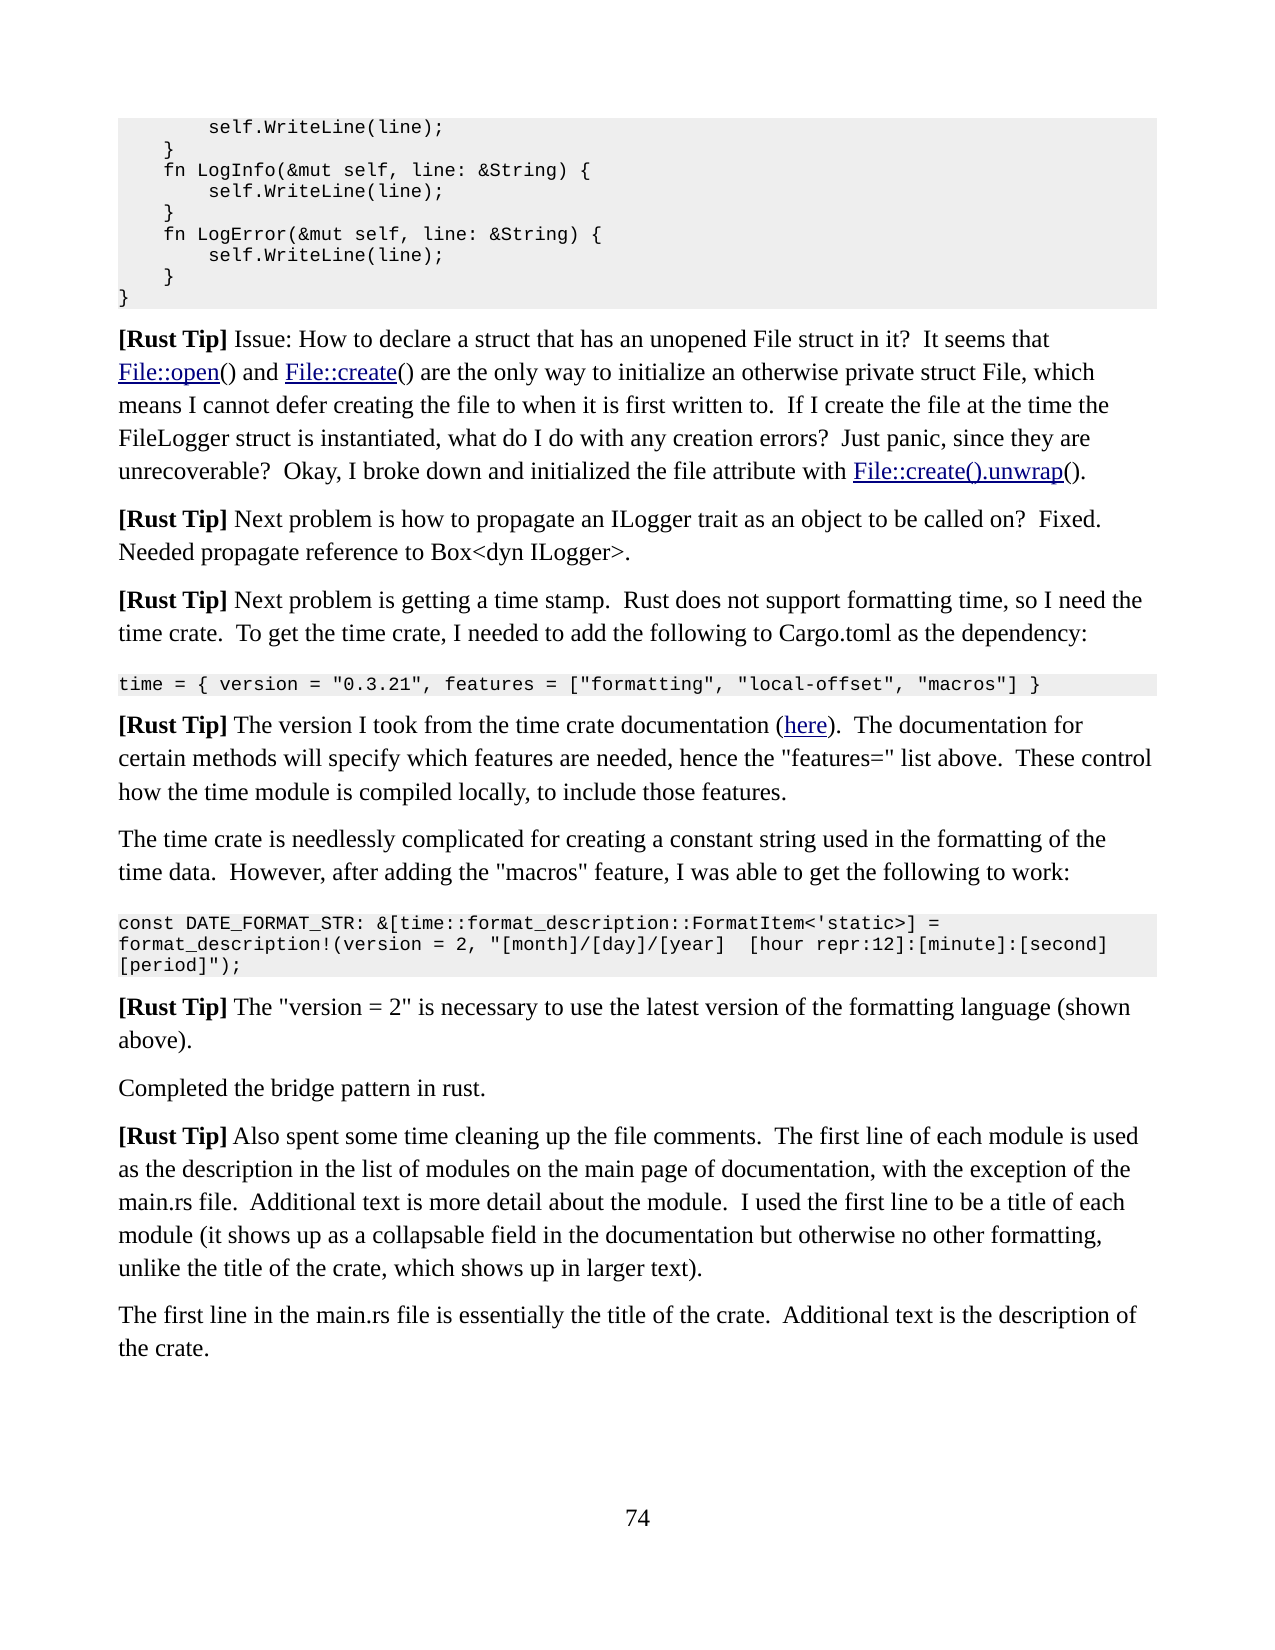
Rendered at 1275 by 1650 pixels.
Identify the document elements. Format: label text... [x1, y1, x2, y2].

text [Rust Tip] Next problem is how to propagate an ILogger trait as an object to be called on? Fixed. Needed propagate reference to Box<dyn ILogger>. [118, 504, 1157, 566]
text } [118, 288, 1157, 309]
text self.WriteLine(line); [118, 246, 1157, 267]
text [Rust Tip] Also spent some time cleaning up the file comments. The first line of each module is used as the description in the list of modules on the main page of documentation, with the exception of the main.rs file. Additional text is more detail about the module. I used the first line to be a title of each module (it shows up as a collapsable field in the documentation but otherwise no other formatting, unlike the title of the crate, which shows up in larger text). [118, 1121, 1157, 1282]
text self.WriteLine(line); [118, 118, 1157, 139]
text self.WriteLine(line); [118, 182, 1157, 203]
text fn LogError(&mut self, line: &String) { [118, 224, 1157, 246]
text [Rust Tip] The version I took from the time crate documentation (here). The documentation for certain methods will specify which features are needed, hence the "features=" list above. These control how the time module is compiled locally, to include those features. [118, 711, 1157, 805]
text [Rust Tip] Next problem is getting a time stamp. Rust does not support formatting time, so I need the time crate. To get the time crate, I needed to add the following to Cargo.toml as the dependency: [118, 585, 1157, 646]
text [Rust Tip] The "version = 2" is necessary to use the latest version of the formatting language (shown above). [118, 992, 1157, 1054]
text const DATE_FORMAT_STR: &[time::format_description::FormatItem<'static>] = format_description!(version = 2, "[month]/[day]/[year] [hour repr:12]:[minute]:[second] [period]"); [118, 914, 1157, 977]
text } [118, 267, 1157, 288]
text The time crate is needlessly complicated for creating a constant string used in the formatting of the time data. However, after adding the "macros" feature, I was able to get the following to work: [118, 824, 1157, 886]
text } [118, 203, 1157, 224]
text time = { version = "0.3.21", features = ["formatting", "local-offset", "macros"] } [118, 674, 1157, 696]
text fn LogInfo(&mut self, line: &String) { [118, 161, 1157, 182]
text Completed the bridge pattern in rust. [118, 1073, 1157, 1102]
text The first line in the main.rs file is essentially the title of the crate. Additional text is the description of the crate. [118, 1300, 1157, 1362]
text [Rust Tip] Issue: How to declare a struct that has an unopened File struct in it? It seems that File::open() and File::create() are the only way to initialize an otherwise private struct File, which means I cannot defer creating the file to when it is first written to. If I create the file at the time the FileLogger struct is instantiated, what do I do with any creation errors? Just panic, since they are unrecoverable? Okay, I broke down and initialized the file attribute with File::create().unwrap(). [118, 324, 1157, 485]
text } [118, 139, 1157, 161]
